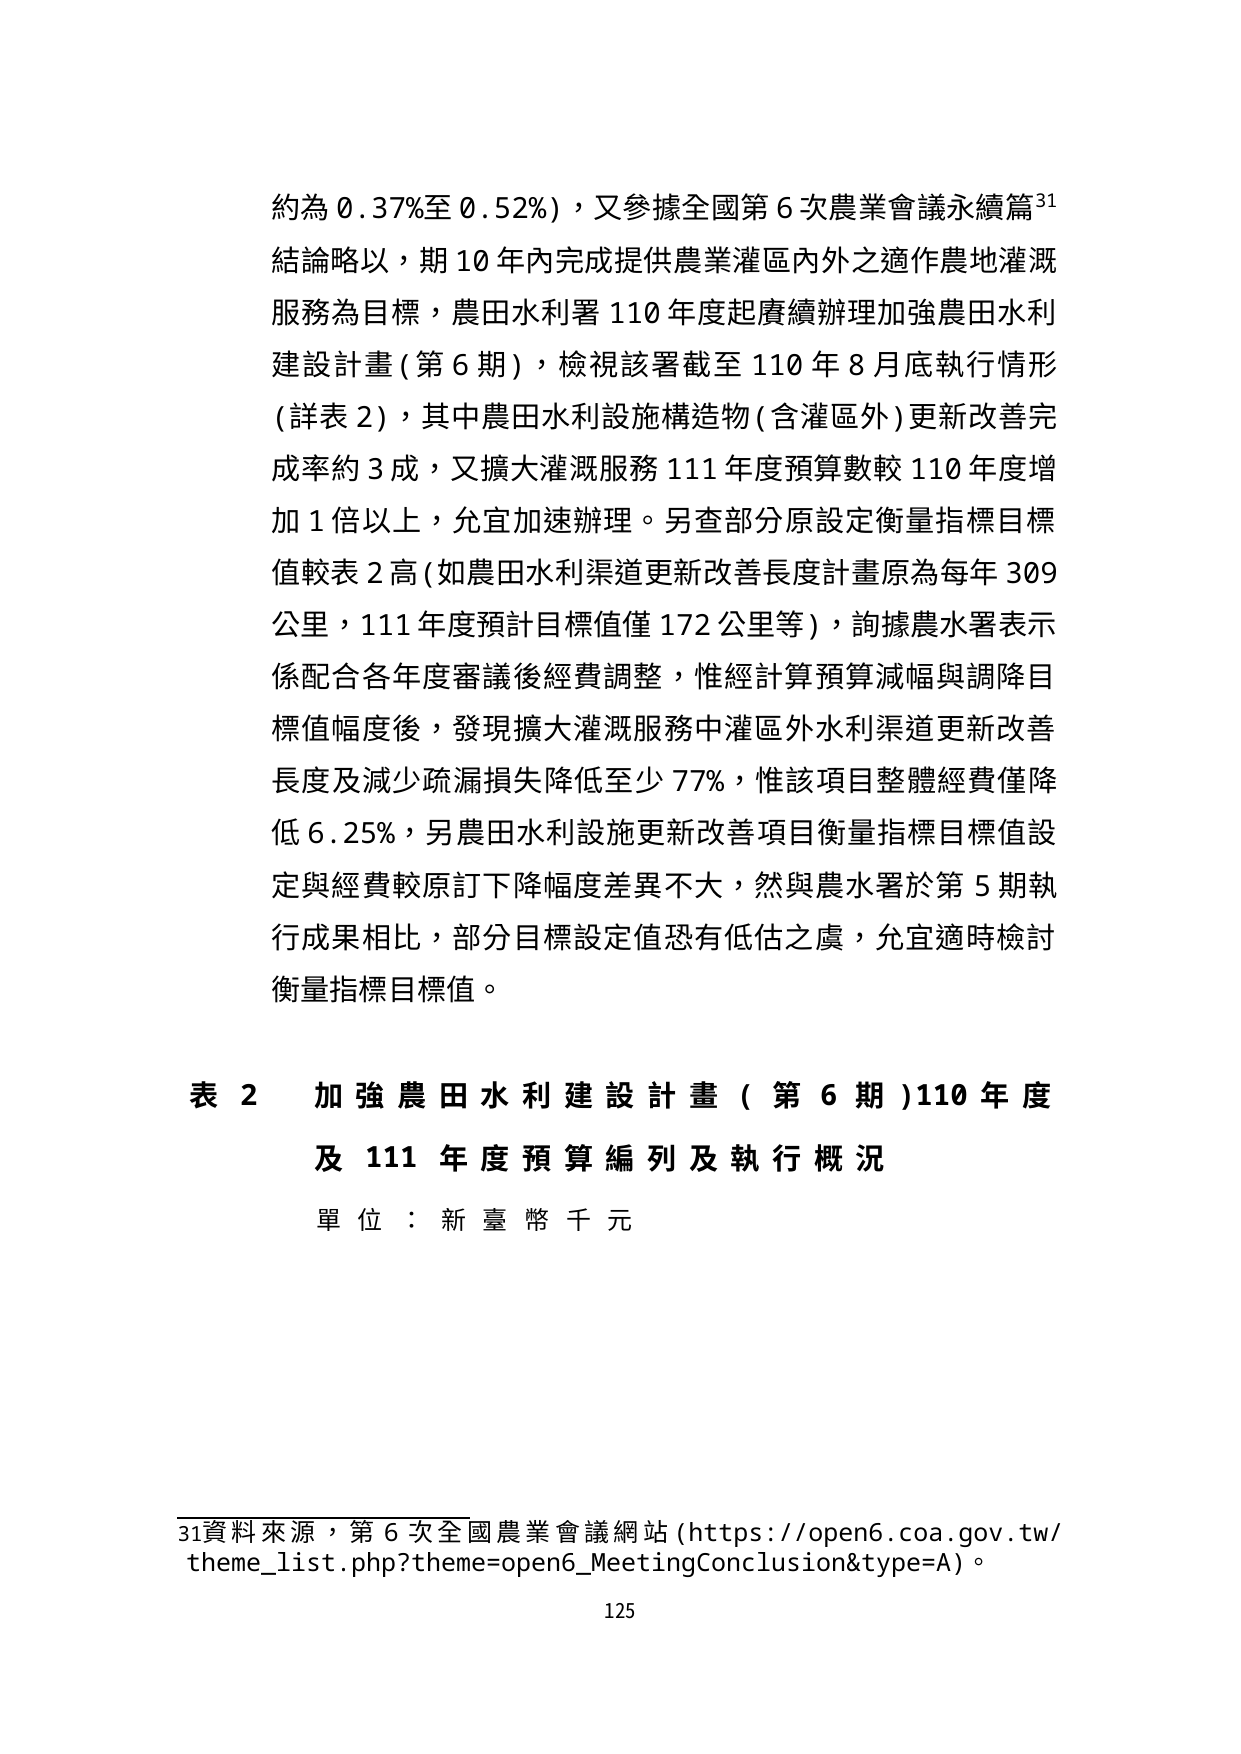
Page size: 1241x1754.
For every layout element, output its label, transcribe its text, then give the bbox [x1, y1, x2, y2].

text 表2 加強農田水利建設計畫(第6期)110年度及111年度預算編列及執行概況 單位：新臺幣千元 [183, 1052, 1058, 1240]
text 約為0.37%至0.52%)，又參據全國第6次農業會議永續篇結論略以，期10年內完成提供農業灌區內外之適作農地灌溉服務為目標，農田水利署110年度起賡續辦理加強農田水利建設計畫(第6期)，檢視該署截至110年8月底執行情形(詳表2)，其中農田水利設施構造物(含灌區外)更新改善完成率約3成，又擴大灌溉服務111年度預算數較110年度增加1倍以上，允宜加速辦理。另查部分原設定衡量指標目標值較表2高(如農田水利渠道更新改善長度計畫原為每年309公里，111年度預計目標值僅172公里等)，詢據農水署表示係配合各年度審議後經費調整，惟經計算預算減幅與調降目標值幅度後，發現擴大灌溉服務中灌區外水利渠道更新改善長度及減少疏漏損失降低至少77%，惟該項目整體經費僅降低6.25%，另農田水利設施更新改善項目衡量指標目標值設定與經費較原訂下降幅度差異不大，然與農水署於第5期執行成果相比，部分目標設定值恐有低估之虞，允宜適時檢討衡量指標目標值。 [271, 177, 1058, 1011]
text 資料來源，第6次全國農業會議網站(https://open6.coa.gov.tw/theme_list.php?theme=open6_MeetingConclusion&type=A)。 [177, 1518, 1063, 1577]
